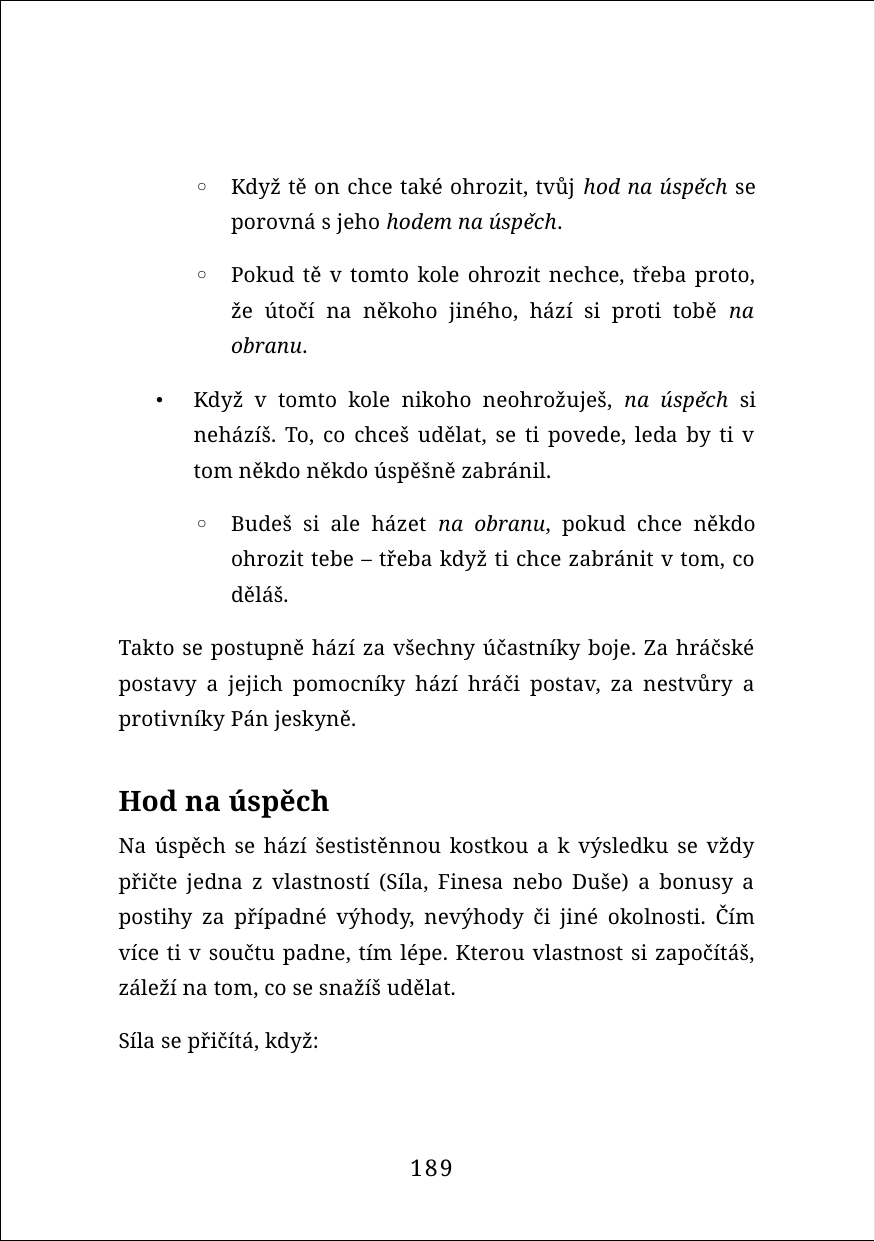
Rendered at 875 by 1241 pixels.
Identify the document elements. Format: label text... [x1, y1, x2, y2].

list Když tě on chce také ohrozit, tvůj hod na úspěch se porovná s jeho hodem na úspěch. [193, 172, 756, 236]
subtitle Hod na úspěch [118, 781, 756, 819]
text Na úspěch se hází šestistěnnou kostkou a k výsledku se vždy přičte jedna z vlastností (Síla, Finesa nebo Duše) a bonusy a postihy za případné výhody, nevýhody či jiné okolnosti. Čím více ti v součtu padne, tím lépe. Kterou vlastnost si započítáš, záleží na tom, co se snažíš udělat. [118, 831, 756, 1002]
text Takto se postupně hází za všechny účastníky boje. Za hráčské postavy a jejich pomocníky hází hráči postav, za nestvůry a protivníky Pán jeskyně. [118, 633, 756, 733]
list Budeš si ale házet na obranu, pokud chce někdo ohrozit tebe – třeba když ti chce zabránit v tom, co děláš. [193, 509, 756, 608]
list Pokud tě v tomto kole ohrozit nechce, třeba proto, že útočí na někoho jiného, hází si proti tobě na obranu. [193, 261, 756, 360]
list Když v tomto kole nikoho neohrožuješ, na úspěch si neházíš. To, co chceš udělat, se ti povede, leda by ti v tom někdo někdo úspěšně zabránil. [156, 385, 756, 484]
text Síla se přičítá, když: [118, 1027, 756, 1055]
